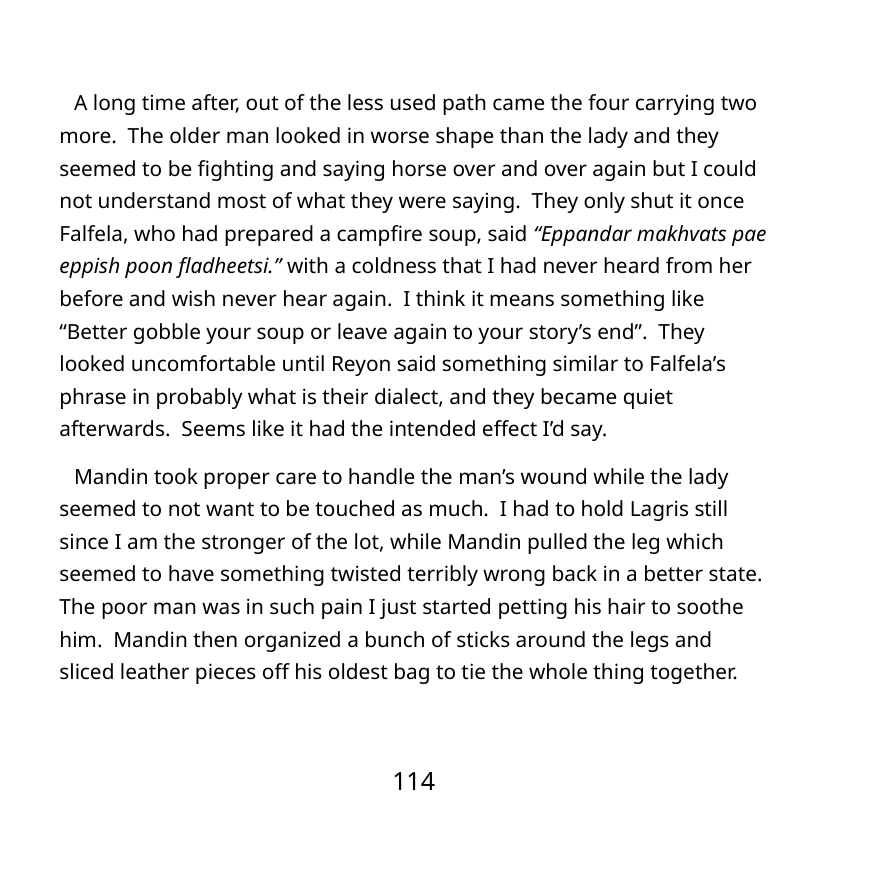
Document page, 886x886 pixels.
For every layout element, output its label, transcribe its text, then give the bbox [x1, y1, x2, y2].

text A long time after, out of the less used path came the four carrying two more. The older man looked in worse shape than the lady and they seemed to be fighting and saying horse over and over again but I could not understand most of what they were saying. They only shut it once Falfela, who had prepared a campfire soup, said “Eppandar makhvats pae eppish poon fladheetsi.” with a coldness that I had never heard from her before and wish never hear again. I think it means something like “Better gobble your soup or leave again to your story’s end”. They looked uncomfortable until Reyon said something similar to Falfela’s phrase in probably what is their dialect, and they became quiet afterwards. Seems like it had the intended effect I’d say. [59, 88, 768, 443]
text Mandin took proper care to handle the man’s wound while the lady seemed to not want to be touched as much. I had to hold Lagris still since I am the stronger of the lot, while Mandin pulled the leg which seemed to have something twisted terribly wrong back in a better state. The poor man was in such pain I just started petting his hair to soothe him. Mandin then organized a bunch of sticks around the legs and sliced leather pieces off his oldest bag to tie the whole thing together. [59, 462, 768, 686]
